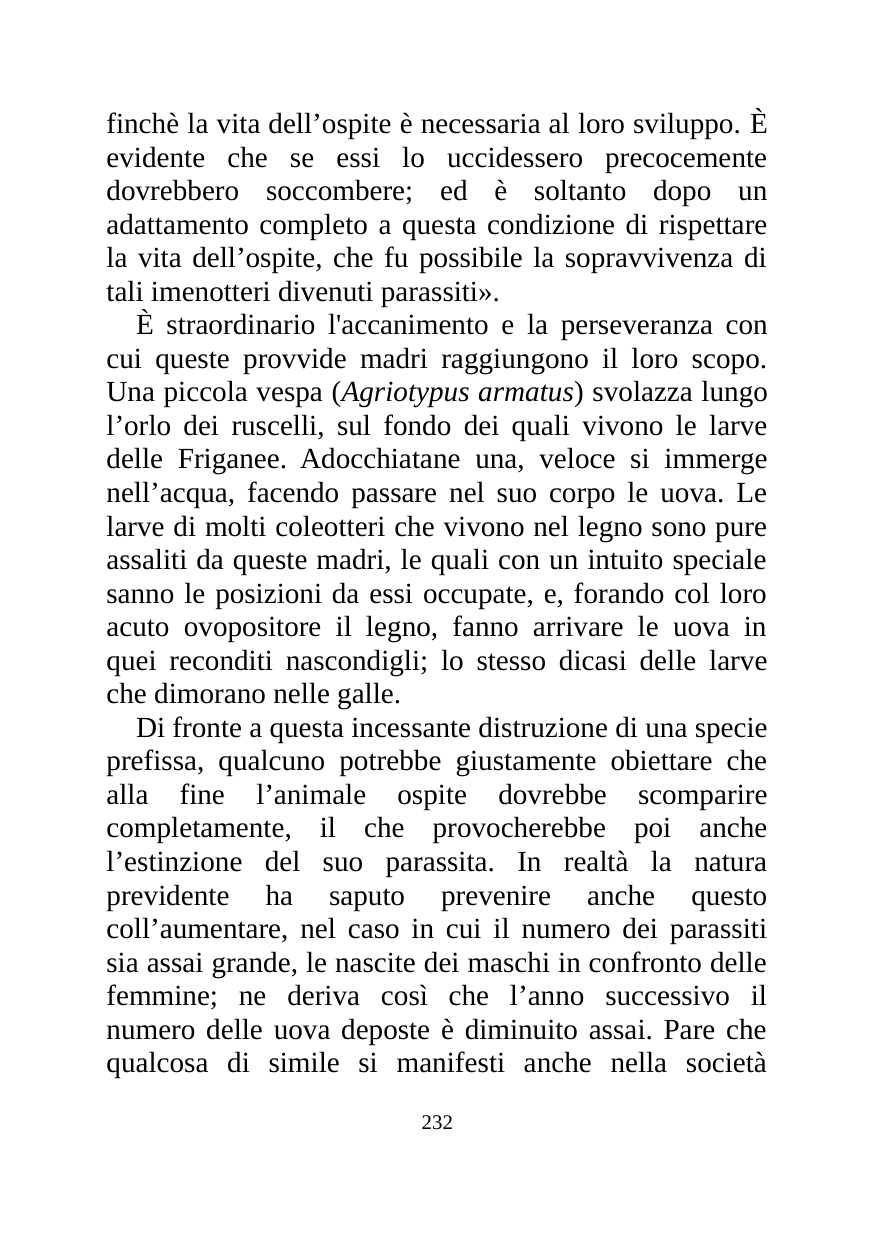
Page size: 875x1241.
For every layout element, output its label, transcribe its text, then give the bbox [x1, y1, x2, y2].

text È straordinario l'accanimento e la perseveranza con cui queste provvide madri raggiungono il loro scopo. Una piccola vespa (Agriotypus armatus) svolazza lungo l’orlo dei ruscelli, sul fondo dei quali vivono le larve delle Friganee. Adocchiatane una, veloce si immerge nell’acqua, facendo passare nel suo corpo le uova. Le larve di molti coleotteri che vivono nel legno sono pure assaliti da queste madri, le quali con un intuito speciale sanno le posizioni da essi occupate, e, forando col loro acuto ovopositore il legno, fanno arrivare le uova in quei reconditi nascondigli; lo stesso dicasi delle larve che dimorano nelle galle. [106, 307, 768, 710]
text Di fronte a questa incessante distruzione di una specie prefissa, qualcuno potrebbe giustamente obiettare che alla fine l’animale ospite dovrebbe scomparire completamente, il che provocherebbe poi anche l’estinzione del suo parassita. In realtà la natura previdente ha saputo prevenire anche questo coll’aumentare, nel caso in cui il numero dei parassiti sia assai grande, le nascite dei maschi in confronto delle femmine; ne deriva così che l’anno successivo il numero delle uova deposte è diminuito assai. Pare che qualcosa di simile si manifesti anche nella società [106, 710, 768, 1079]
text finchè la vita dell’ospite è necessaria al loro sviluppo. È evidente che se essi lo uccidessero precocemente dovrebbero soccombere; ed è soltanto dopo un adattamento completo a questa condizione di rispettare la vita dell’ospite, che fu possibile la sopravvivenza di tali imenotteri divenuti parassiti». [106, 106, 768, 307]
